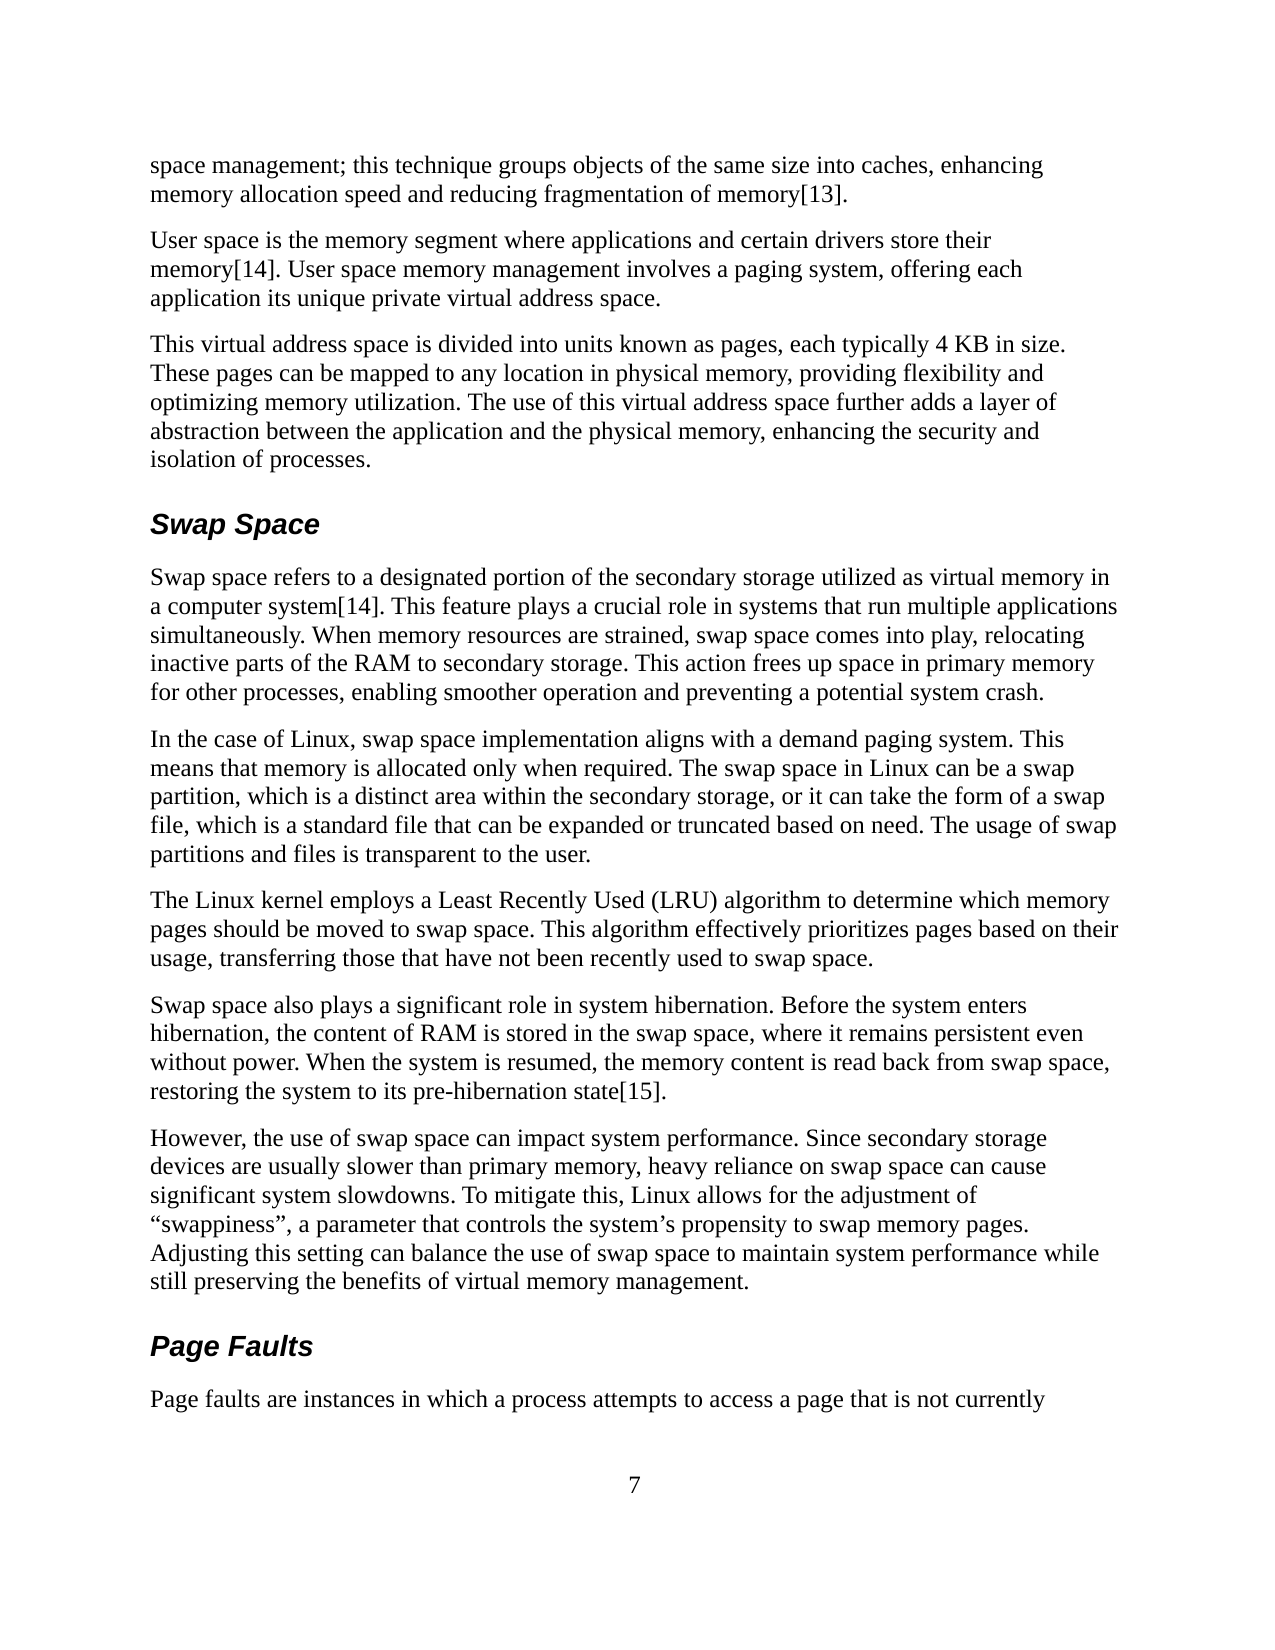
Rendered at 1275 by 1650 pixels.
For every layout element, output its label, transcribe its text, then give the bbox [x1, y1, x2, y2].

text Swap space also plays a significant role in system hibernation. Before the system enters hibernation, the content of RAM is stored in the swap space, where it remains persistent even without power. When the system is resumed, the memory content is read back from swap space, restoring the system to its pre-hibernation state[15]. [150, 990, 1125, 1105]
subtitle Page Faults [150, 1329, 1125, 1363]
text Page faults are instances in which a process attempts to access a page that is not currently [150, 1384, 1125, 1413]
text space management; this technique groups objects of the same size into caches, enhancing memory allocation speed and reducing fragmentation of memory[13]. [150, 150, 1125, 207]
text Swap space refers to a designated portion of the secondary storage utilized as virtual memory in a computer system[14]. This feature plays a crucial role in systems that run multiple applications simultaneously. When memory resources are strained, swap space comes into play, relocating inactive parts of the RAM to secondary storage. This action frees up space in primary memory for other processes, enabling smoother operation and preventing a potential system crash. [150, 562, 1125, 706]
text This virtual address space is divided into units known as pages, each typically 4 KB in size. These pages can be mapped to any location in physical memory, providing flexibility and optimizing memory utilization. The use of this virtual address space further adds a layer of abstraction between the application and the physical memory, enhancing the security and isolation of processes. [150, 329, 1125, 473]
text In the case of Linux, swap space implementation aligns with a demand paging system. This means that memory is allocated only when required. The swap space in Linux can be a swap partition, which is a distinct area within the secondary storage, or it can take the form of a swap file, which is a standard file that can be expanded or truncated based on need. The usage of swap partitions and files is transparent to the user. [150, 724, 1125, 868]
text However, the use of swap space can impact system performance. Since secondary storage devices are usually slower than primary memory, heavy reliance on swap space can cause significant system slowdowns. To mitigate this, Linux allows for the adjustment of “swappiness”, a parameter that controls the system’s propensity to swap memory pages. Adjusting this setting can balance the use of swap space to maintain system performance while still preserving the benefits of virtual memory management. [150, 1123, 1125, 1295]
subtitle Swap Space [150, 507, 1125, 541]
text The Linux kernel employs a Least Recently Used (LRU) algorithm to determine which memory pages should be moved to swap space. This algorithm effectively prioritizes pages based on their usage, transferring those that have not been recently used to swap space. [150, 886, 1125, 972]
text User space is the memory segment where applications and certain drivers store their memory[14]. User space memory management involves a paging system, offering each application its unique private virtual address space. [150, 225, 1125, 312]
